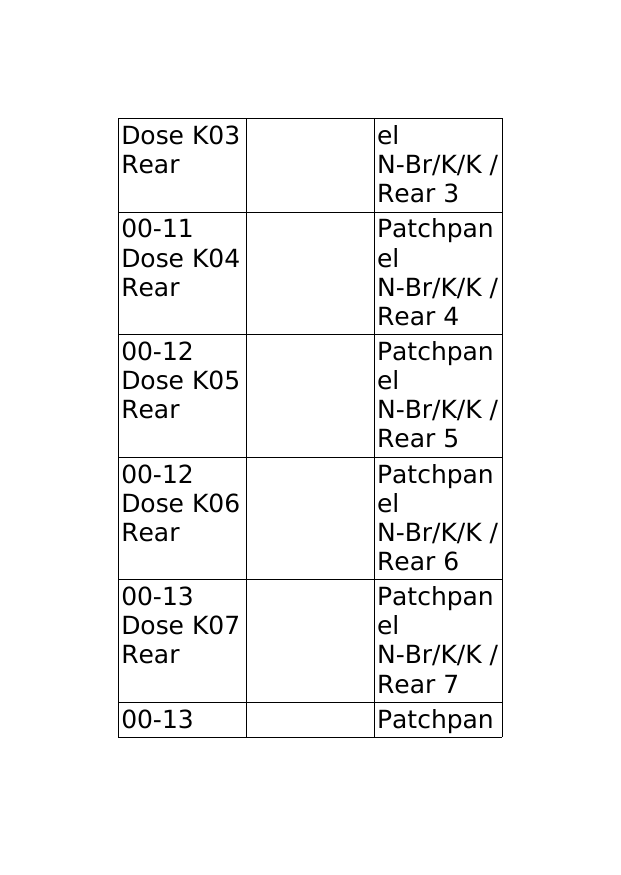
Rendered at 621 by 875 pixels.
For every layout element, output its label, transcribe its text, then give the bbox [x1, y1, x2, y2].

table_cell el N-Br/K/K / Rear 3 [375, 119, 502, 212]
table_cell 00-11 Dose K04 Rear [119, 213, 246, 334]
table_cell Dose K03 Rear [119, 119, 246, 212]
table_cell [247, 119, 374, 212]
table_cell 00-12 Dose K06 Rear [119, 458, 246, 579]
table_cell Patchpanel N-Br/K/K / Rear 5 [375, 335, 502, 457]
table_cell 00-12 Dose K05 Rear [119, 335, 246, 457]
table_cell [247, 335, 374, 457]
table_cell [247, 580, 374, 702]
table_cell Patchpanel N-Br/K/K / Rear 7 [375, 580, 502, 702]
table_cell Patchpanel N-Br/K/K / Rear 4 [375, 213, 502, 334]
table_cell 00-13 Dose K07 Rear [119, 580, 246, 702]
table_cell Patchpan [375, 703, 502, 737]
table_cell [247, 703, 374, 737]
table_cell [247, 458, 374, 579]
table_cell 00-13 [119, 703, 246, 737]
table_cell Patchpanel N-Br/K/K / Rear 6 [375, 458, 502, 579]
table_cell [247, 213, 374, 334]
